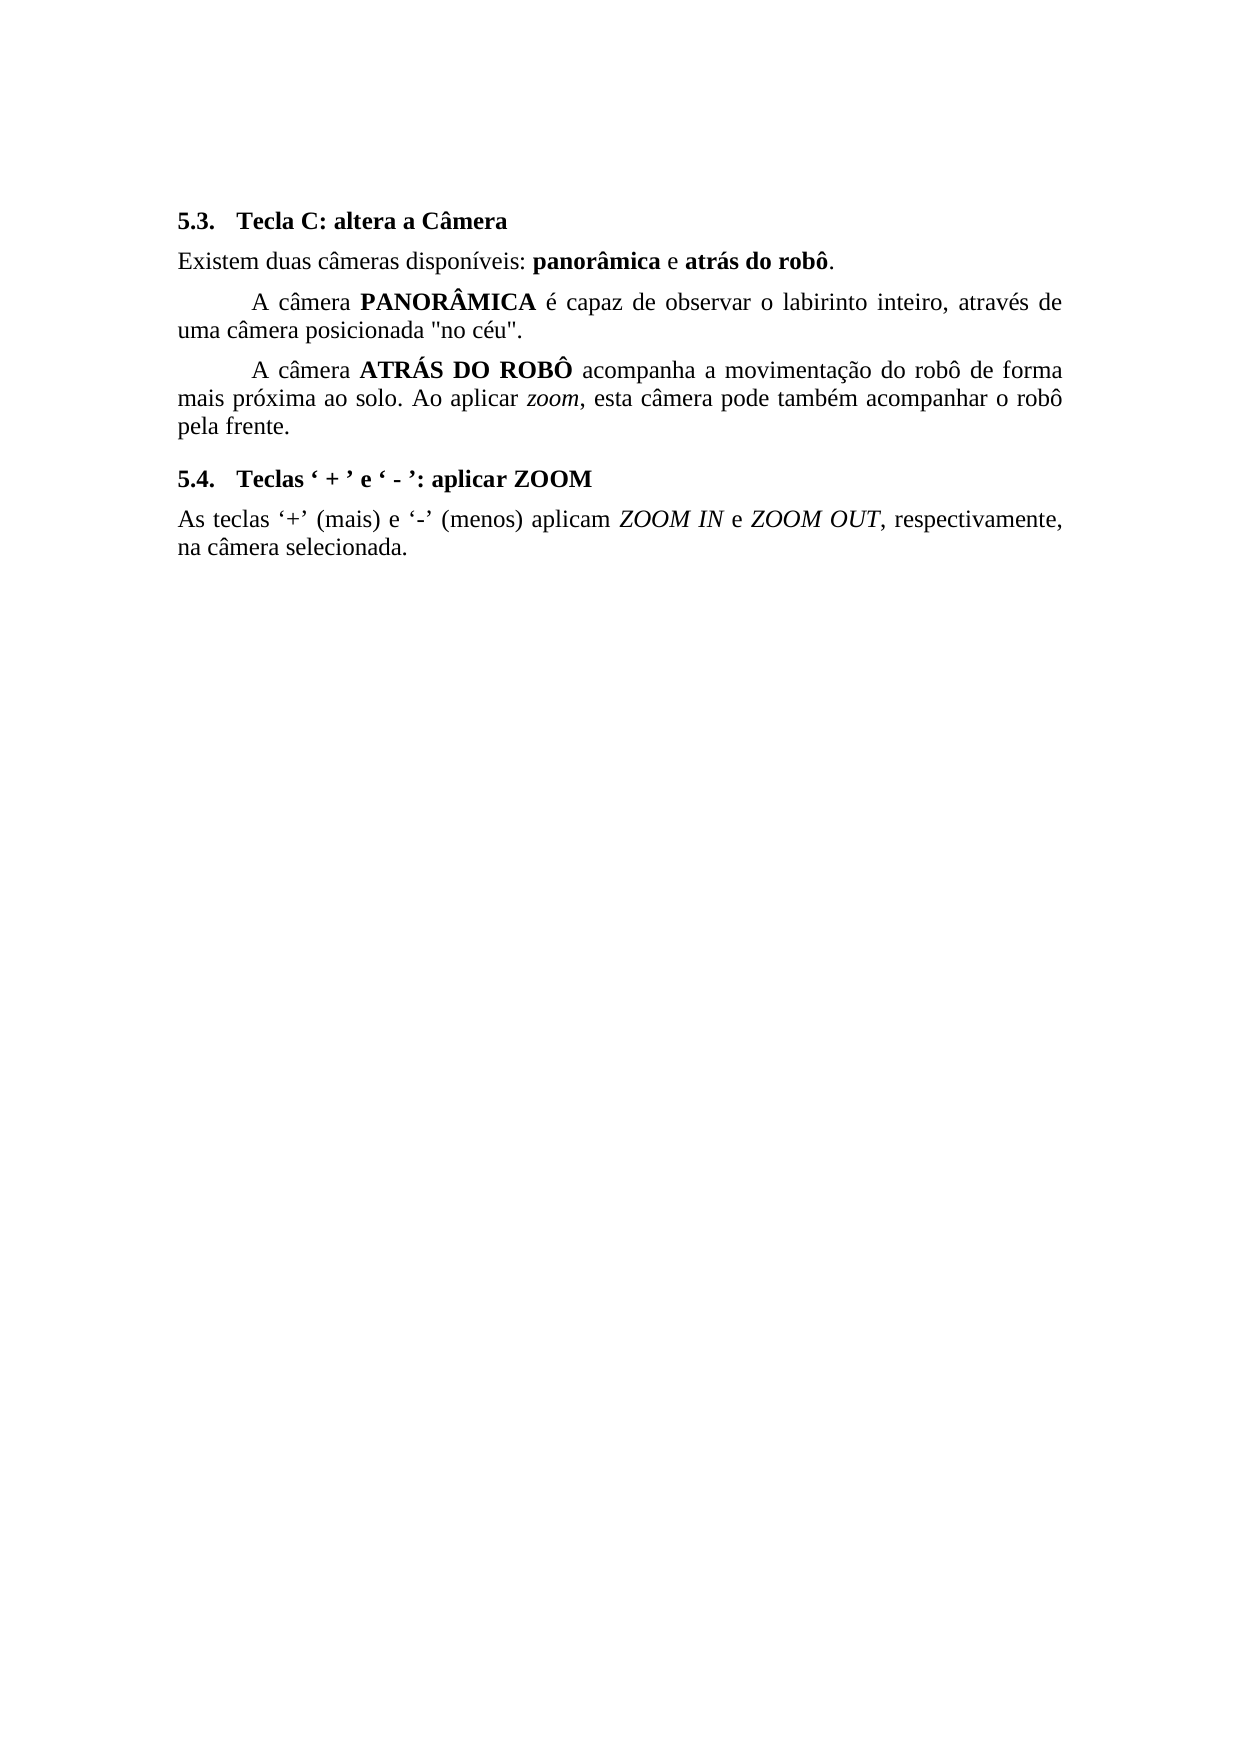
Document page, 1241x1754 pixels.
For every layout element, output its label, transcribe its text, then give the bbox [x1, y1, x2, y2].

title Teclas ‘ + ’ e ‘ - ’: aplicar ZOOM [177, 465, 1063, 493]
text A câmera PANORÂMICA é capaz de observar o labirinto inteiro, através de uma câmera posicionada "no céu". [177, 287, 1063, 343]
text Existem duas câmeras disponíveis: panorâmica e atrás do robô. [177, 247, 1063, 275]
text A câmera ATRÁS DO ROBÔ acompanha a movimentação do robô de forma mais próxima ao solo. Ao aplicar zoom, esta câmera pode também acompanhar o robô pela frente. [177, 356, 1063, 440]
text As teclas ‘+’ (mais) e ‘-’ (menos) aplicam ZOOM IN e ZOOM OUT, respectivamente, na câmera selecionada. [177, 505, 1063, 561]
title Tecla C: altera a Câmera [177, 207, 1063, 235]
